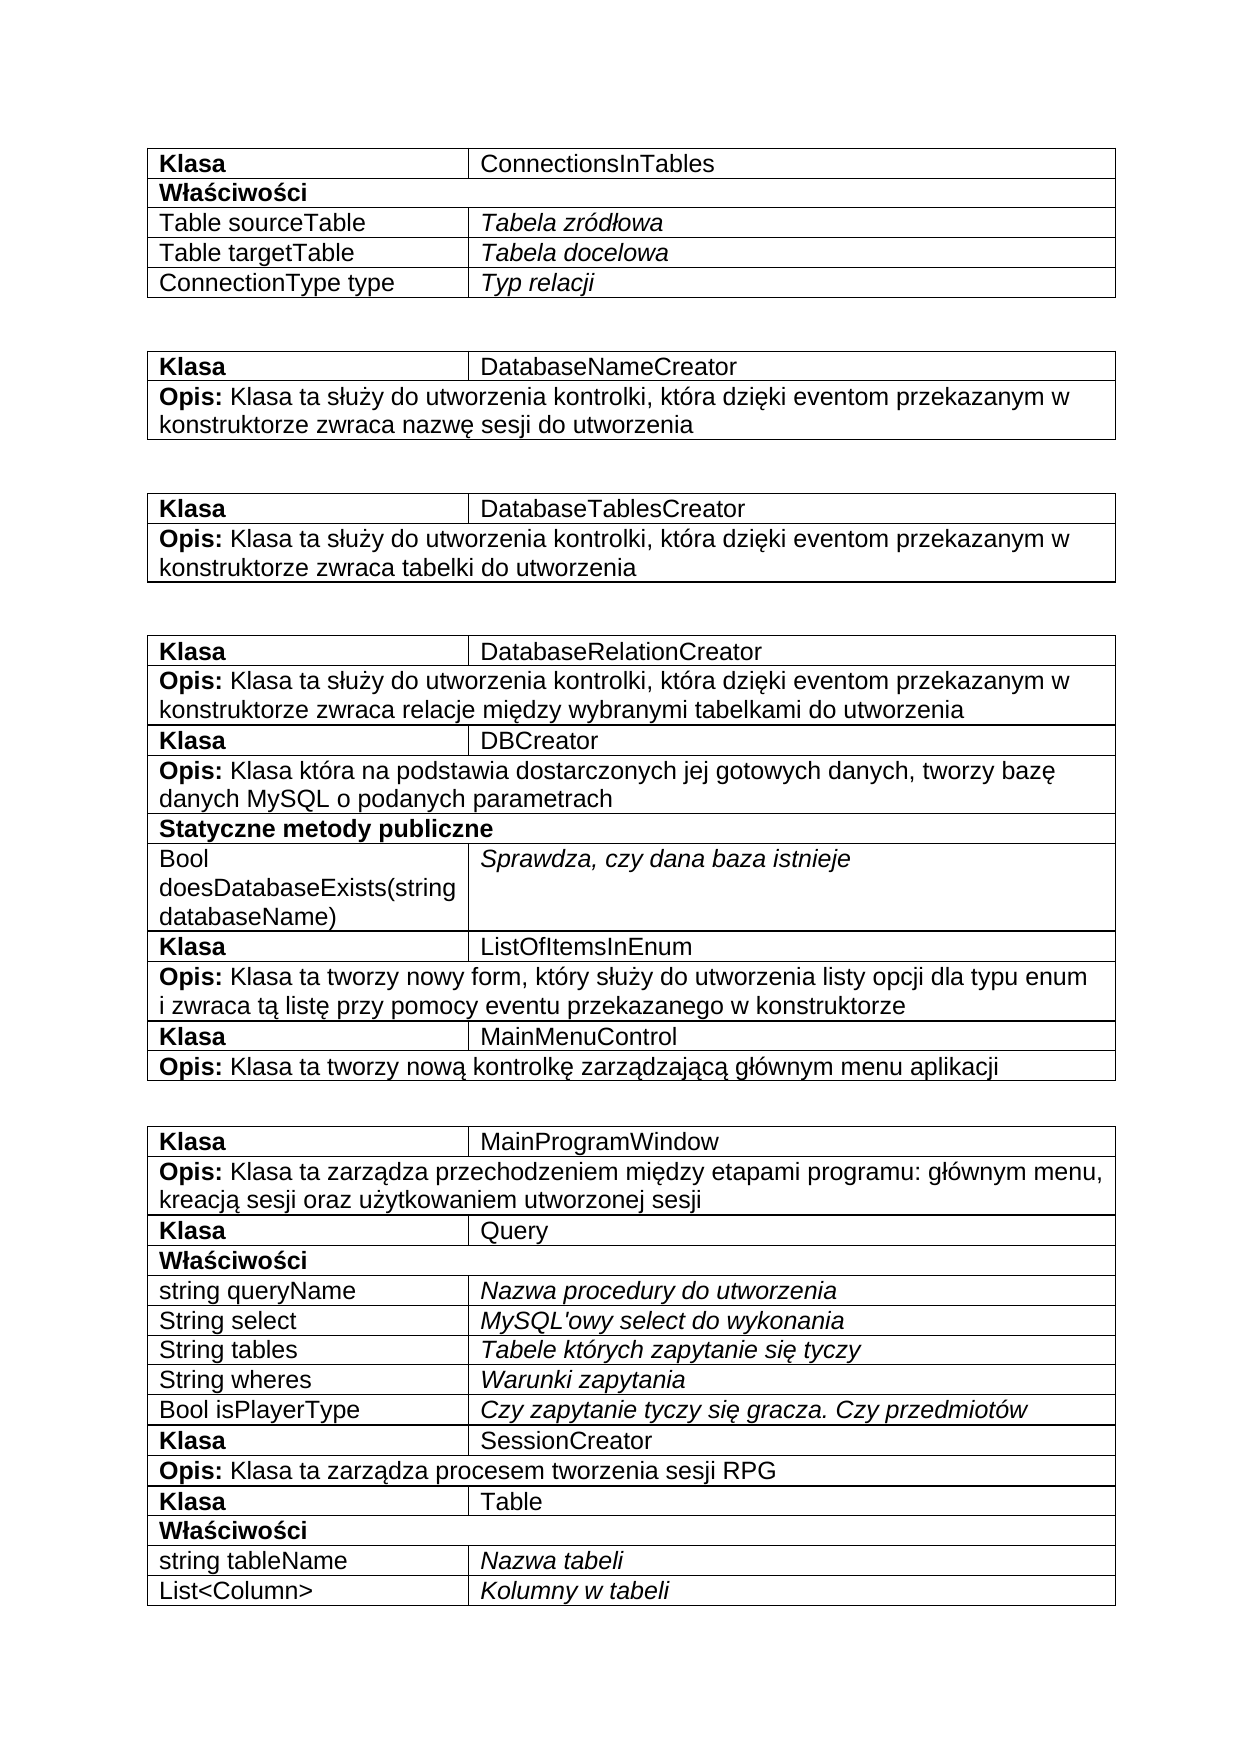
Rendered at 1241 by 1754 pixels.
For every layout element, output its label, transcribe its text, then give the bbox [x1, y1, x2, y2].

table_cell List<Column> [148, 1576, 468, 1605]
table_cell Table sourceTable [148, 208, 468, 237]
table_cell Typ relacji [469, 268, 1115, 297]
table_cell String select [148, 1306, 468, 1334]
table_cell Tabela zródłowa [469, 208, 1115, 237]
table_header Klasa [148, 726, 468, 754]
table_cell Nazwa tabeli [469, 1546, 1115, 1575]
table_cell Sprawdza, czy dana baza istnieje [469, 844, 1115, 930]
table_cell Opis: Klasa ta zarządza przechodzeniem między etapami programu: głównym menu, kreacją sesji oraz użytkowaniem utworzonej sesji [148, 1157, 1115, 1214]
table_cell Opis: Klasa ta tworzy nowy form, który służy do utworzenia listy opcji dla typu enum i zwraca tą listę przy pomocy eventu przekazanego w konstruktorze [148, 962, 1115, 1019]
table_cell ConnectionType type [148, 268, 468, 297]
table_header Klasa [148, 1216, 468, 1245]
table_cell Opis: Klasa ta służy do utworzenia kontrolki, która dzięki eventom przekazanym w konstruktorze zwraca nazwę sesji do utworzenia [148, 381, 1115, 439]
table_header MainMenuControl [469, 1022, 1115, 1050]
table_cell MySQL'owy select do wykonania [469, 1306, 1115, 1334]
table_cell string queryName [148, 1276, 468, 1305]
table_cell Opis: Klasa ta służy do utworzenia kontrolki, która dzięki eventom przekazanym w konstruktorze zwraca relacje między wybranymi tabelkami do utworzenia [148, 666, 1115, 724]
table_cell Bool isPlayerType [148, 1395, 468, 1424]
table_cell Kolumny w tabeli [469, 1576, 1115, 1605]
table_header Query [469, 1216, 1115, 1245]
table_header SessionCreator [469, 1426, 1115, 1455]
table_header DatabaseRelationCreator [469, 636, 1115, 665]
table_header MainProgramWindow [469, 1127, 1115, 1156]
table_header Klasa [148, 352, 468, 380]
table_cell Tabela docelowa [469, 238, 1115, 267]
table_header Klasa [148, 1426, 468, 1455]
table_header Klasa [148, 149, 468, 177]
table_header DBCreator [469, 726, 1115, 754]
table_cell string tableName [148, 1546, 468, 1575]
table_cell Warunki zapytania [469, 1365, 1115, 1394]
table_cell Tabele których zapytanie się tyczy [469, 1336, 1115, 1364]
table_header Klasa [148, 1022, 468, 1050]
table_header ConnectionsInTables [469, 149, 1115, 177]
table_cell String wheres [148, 1365, 468, 1394]
table_cell Nazwa procedury do utworzenia [469, 1276, 1115, 1305]
table_header ListOfItemsInEnum [469, 932, 1115, 961]
table_cell Właściwości [148, 1516, 1115, 1545]
table_cell Opis: Klasa która na podstawia dostarczonych jej gotowych danych, tworzy bazę danych MySQL o podanych parametrach [148, 756, 1115, 813]
table_header Klasa [148, 636, 468, 665]
table_cell String tables [148, 1336, 468, 1364]
table_header Klasa [148, 1487, 468, 1515]
table_cell Właściwości [148, 1246, 1115, 1275]
table_cell Statyczne metody publiczne [148, 814, 1115, 843]
table_header Klasa [148, 1127, 468, 1156]
table_header Klasa [148, 932, 468, 961]
table_cell Opis: Klasa ta zarządza procesem tworzenia sesji RPG [148, 1456, 1115, 1484]
table_cell Bool doesDatabaseExists(string databaseName) [148, 844, 468, 930]
table_cell Właściwości [148, 179, 1115, 207]
table_cell Opis: Klasa ta służy do utworzenia kontrolki, która dzięki eventom przekazanym w konstruktorze zwraca tabelki do utworzenia [148, 524, 1115, 581]
table_cell Czy zapytanie tyczy się gracza. Czy przedmiotów [469, 1395, 1115, 1424]
table_header Table [469, 1487, 1115, 1515]
table_header Klasa [148, 494, 468, 523]
table_header DatabaseTablesCreator [469, 494, 1115, 523]
table_header DatabaseNameCreator [469, 352, 1115, 380]
table_cell Opis: Klasa ta tworzy nową kontrolkę zarządzającą głównym menu aplikacji [148, 1051, 1115, 1080]
table_cell Table targetTable [148, 238, 468, 267]
